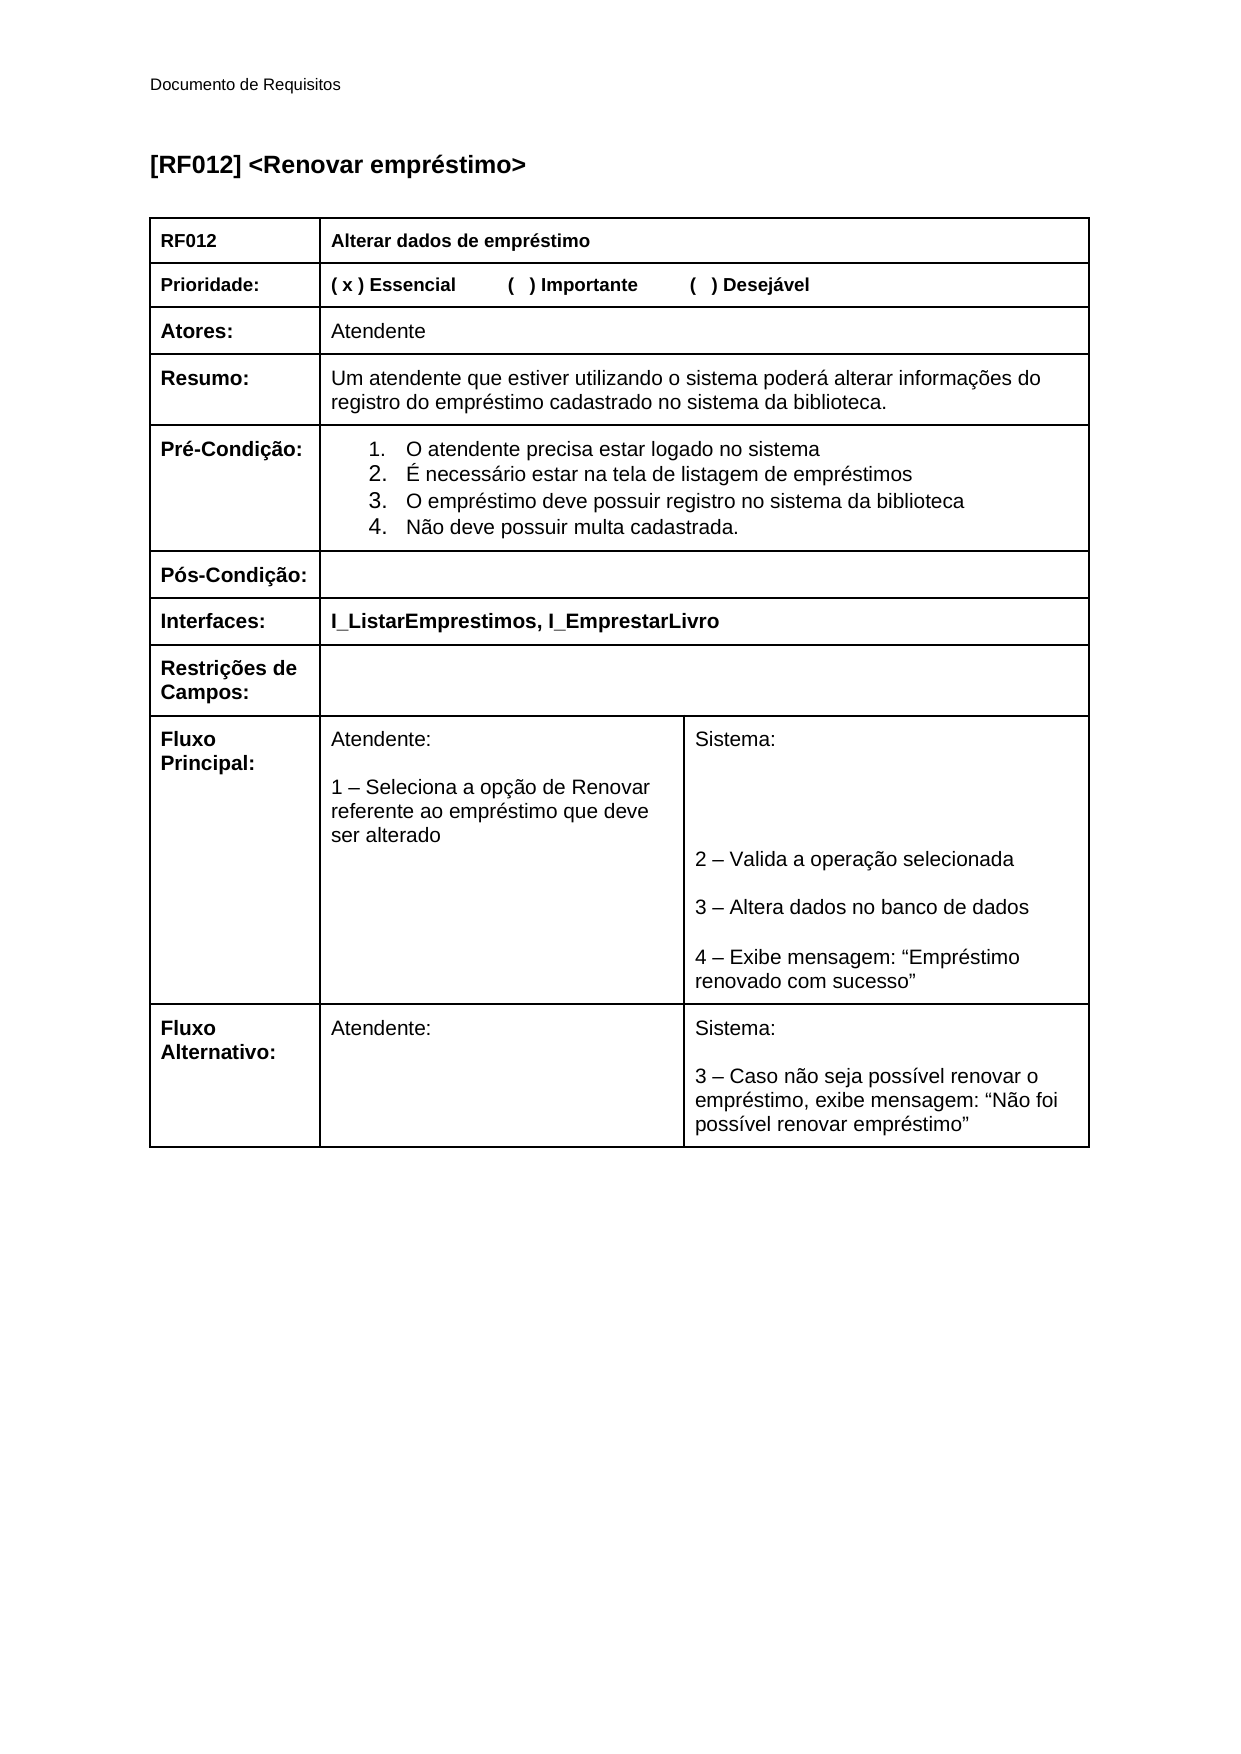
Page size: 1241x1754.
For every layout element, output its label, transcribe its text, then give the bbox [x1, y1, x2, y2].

table_header Alterar dados de empréstimo [321, 219, 1088, 262]
table_cell Restrições de Campos: [151, 646, 319, 714]
table_cell [321, 646, 1088, 714]
table_cell Sistema: 2 – Valida a operação selecionada 3 – Altera dados no banco de dados 4 – Exibe mensagem: “Empréstimo renovado com sucesso” [685, 717, 1088, 1003]
table_cell I_ListarEmprestimos, I_EmprestarLivro [321, 599, 1088, 644]
table_cell Sistema: 3 – Caso não seja possível renovar o empréstimo, exibe mensagem: “Não foi possível renovar empréstimo” [685, 1005, 1088, 1146]
subtitle [RF012] <Renovar empréstimo> [150, 150, 1090, 179]
table_cell Atendente [321, 308, 1088, 353]
table_cell Prioridade: [151, 264, 319, 306]
table_header RF012 [151, 219, 319, 262]
table_cell Fluxo Alternativo: [151, 1005, 319, 1146]
table_cell Atendente: [321, 1005, 683, 1146]
table_cell Pré-Condição: [151, 426, 319, 550]
table_cell Resumo: [151, 355, 319, 424]
table_cell ( x ) Essencial ( ) Importante ( ) Desejável [321, 264, 1088, 306]
table_cell Interfaces: [151, 599, 319, 644]
table_cell [321, 552, 1088, 597]
table_cell O atendente precisa estar logado no sistema É necessário estar na tela de listagem de empréstimos O empréstimo deve possuir registro no sistema da biblioteca Não deve possuir multa cadastrada. [321, 426, 1088, 550]
table_cell Fluxo Principal: [151, 717, 319, 1003]
table_cell Pós-Condição: [151, 552, 319, 597]
table_cell Atores: [151, 308, 319, 353]
table_cell Atendente: 1 – Seleciona a opção de Renovar referente ao empréstimo que deve ser alterado [321, 717, 683, 1003]
table_cell Um atendente que estiver utilizando o sistema poderá alterar informações do registro do empréstimo cadastrado no sistema da biblioteca. [321, 355, 1088, 424]
